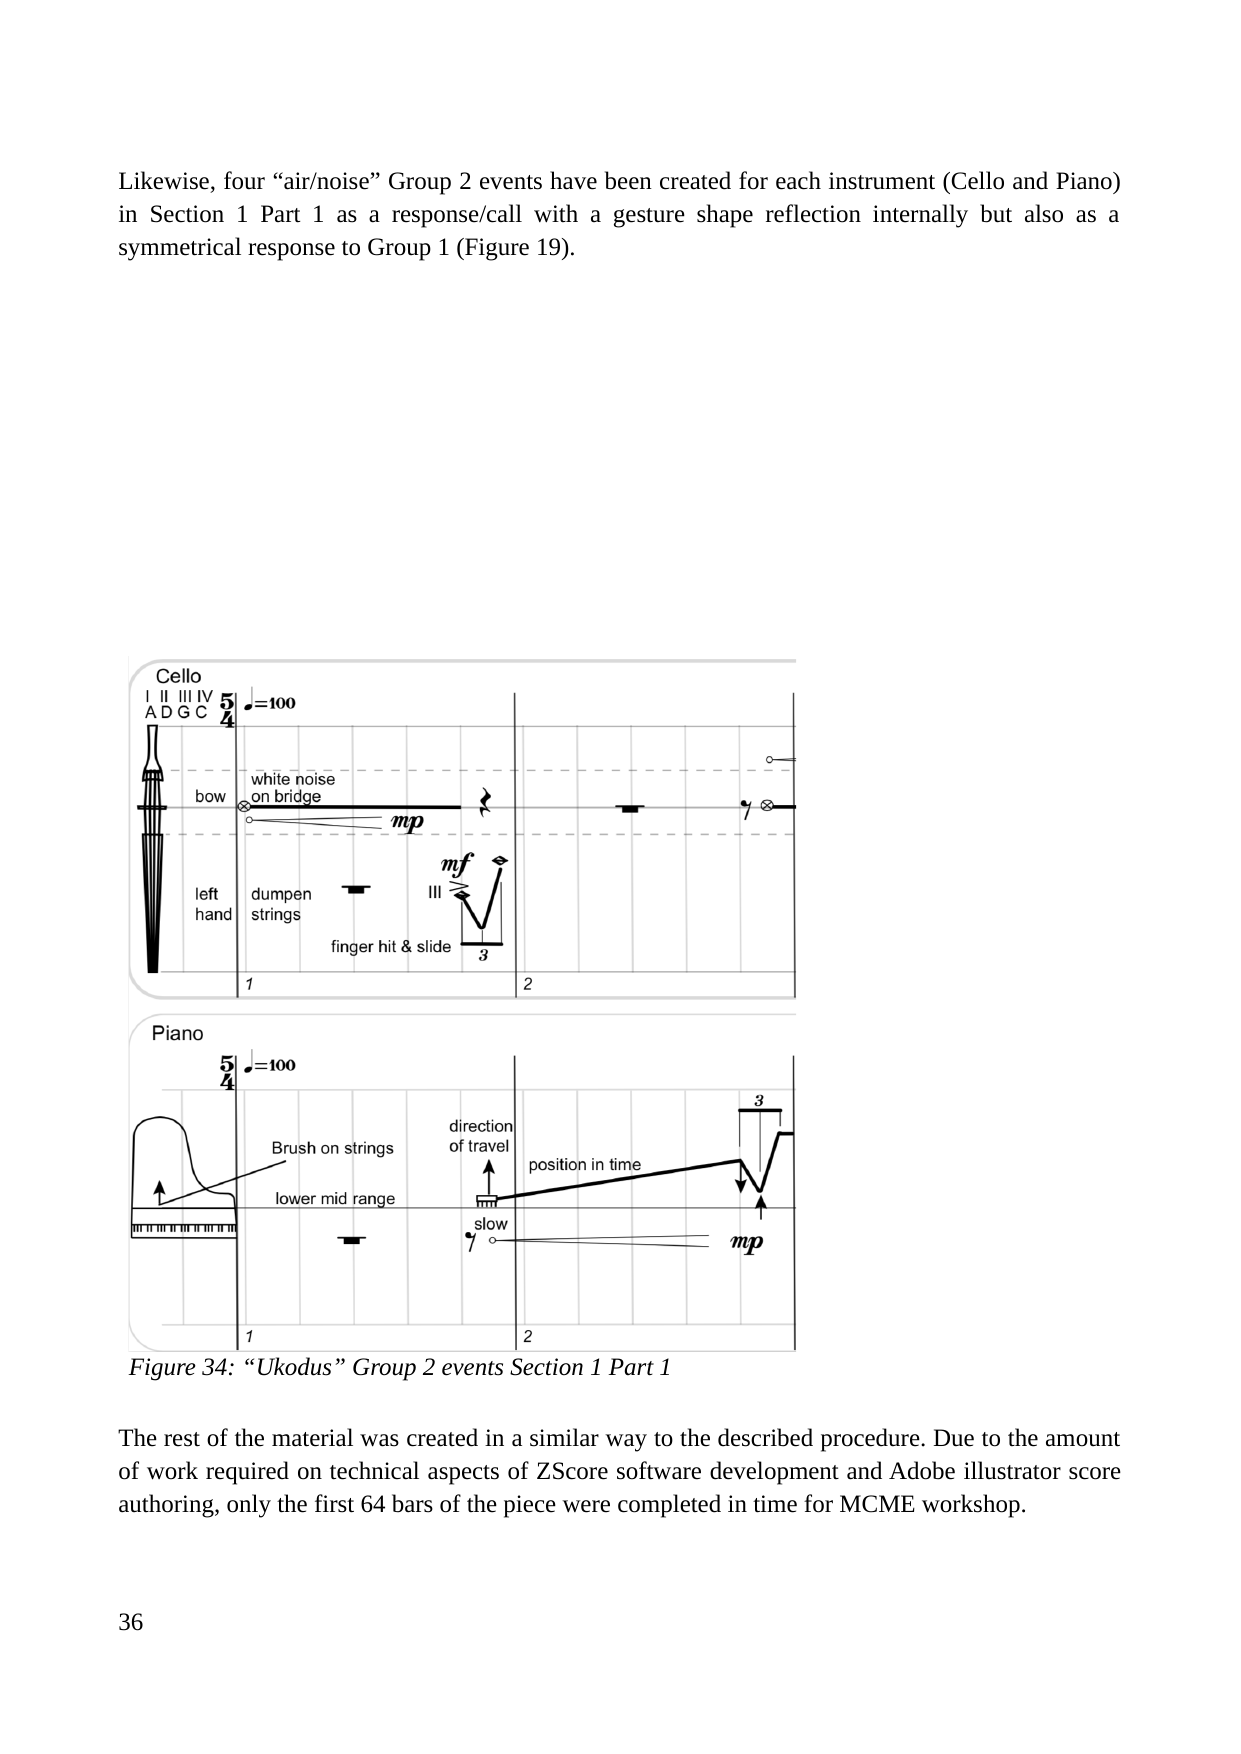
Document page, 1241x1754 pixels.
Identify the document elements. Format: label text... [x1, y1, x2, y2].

text Likewise, four “air/noise” Group 2 events have been created for each instrument (Cello and Piano) in Section 1 Part 1 as a response/call with a gesture shape reflection internally but also as a symmetrical response to Group 1 (Figure 19). [118, 166, 1122, 261]
picture [128, 656, 797, 1352]
text Figure 34: “Ukodus” Group 2 events Section 1 Part 1 [129, 1352, 796, 1381]
text The rest of the material was created in a similar way to the described procedure. Due to the amount of work required on technical aspects of ZScore software development and Adobe illustrator score authoring, only the first 64 bars of the piece were completed in time for MCME workshop. [118, 1423, 1122, 1518]
